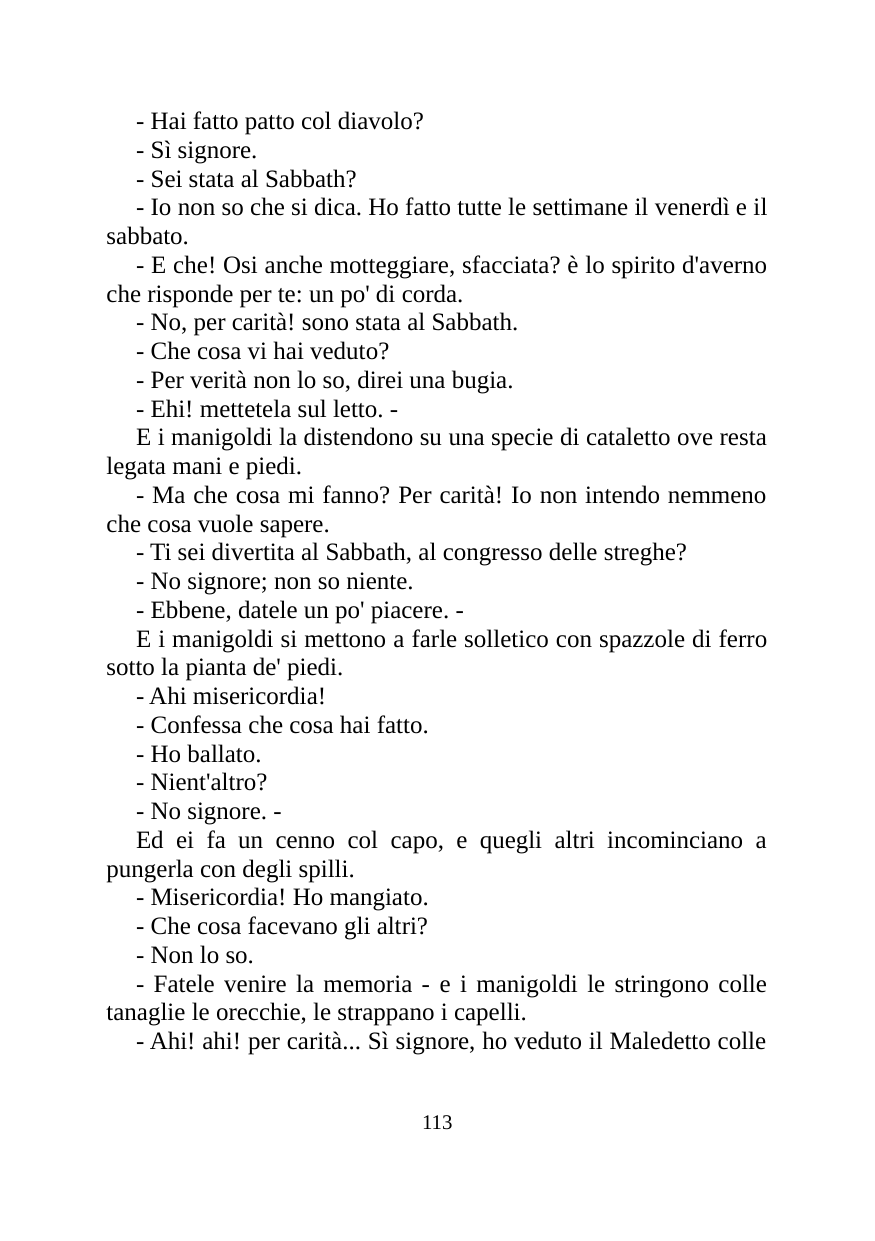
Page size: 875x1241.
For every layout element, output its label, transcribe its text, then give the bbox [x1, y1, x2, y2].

text - Ebbene, datele un po' piacere. - [106, 595, 768, 624]
text - Ti sei divertita al Sabbath, al congresso delle streghe? [106, 537, 768, 566]
text - Ahi! ahi! per carità... Sì signore, ho veduto il Maledetto colle [106, 1026, 768, 1055]
text E i manigoldi si mettono a farle solletico con spazzole di ferro sotto la pianta de' piedi. [106, 624, 768, 681]
text - No signore. - [106, 796, 768, 825]
text E i manigoldi la distendono su una specie di cataletto ove resta legata mani e piedi. [106, 422, 768, 480]
text - Hai fatto patto col diavolo? [106, 106, 768, 135]
text - Non lo so. [106, 940, 768, 969]
text - Confessa che cosa hai fatto. [106, 710, 768, 739]
text - No signore; non so niente. [106, 566, 768, 595]
text - No, per carità! sono stata al Sabbath. [106, 307, 768, 336]
text - Che cosa facevano gli altri? [106, 911, 768, 940]
text - Sei stata al Sabbath? [106, 164, 768, 192]
text - Ho ballato. [106, 739, 768, 767]
text - Misericordia! Ho mangiato. [106, 882, 768, 911]
text - Che cosa vi hai veduto? [106, 336, 768, 365]
text - Nient'altro? [106, 767, 768, 796]
text - Per verità non lo so, direi una bugia. [106, 365, 768, 394]
text - Sì signore. [106, 135, 768, 164]
text - Ahi misericordia! [106, 681, 768, 710]
text - E che! Osi anche motteggiare, sfacciata? è lo spirito d'averno che risponde per te: un po' di corda. [106, 250, 768, 307]
text - Io non so che si dica. Ho fatto tutte le settimane il venerdì e il sabbato. [106, 192, 768, 250]
text Ed ei fa un cenno col capo, e quegli altri incominciano a pungerla con degli spilli. [106, 825, 768, 882]
text - Ehi! mettetela sul letto. - [106, 394, 768, 422]
text - Fatele venire la memoria - e i manigoldi le stringono colle tanaglie le orecchie, le strappano i capelli. [106, 969, 768, 1026]
text - Ma che cosa mi fanno? Per carità! Io non intendo nemmeno che cosa vuole sapere. [106, 480, 768, 537]
